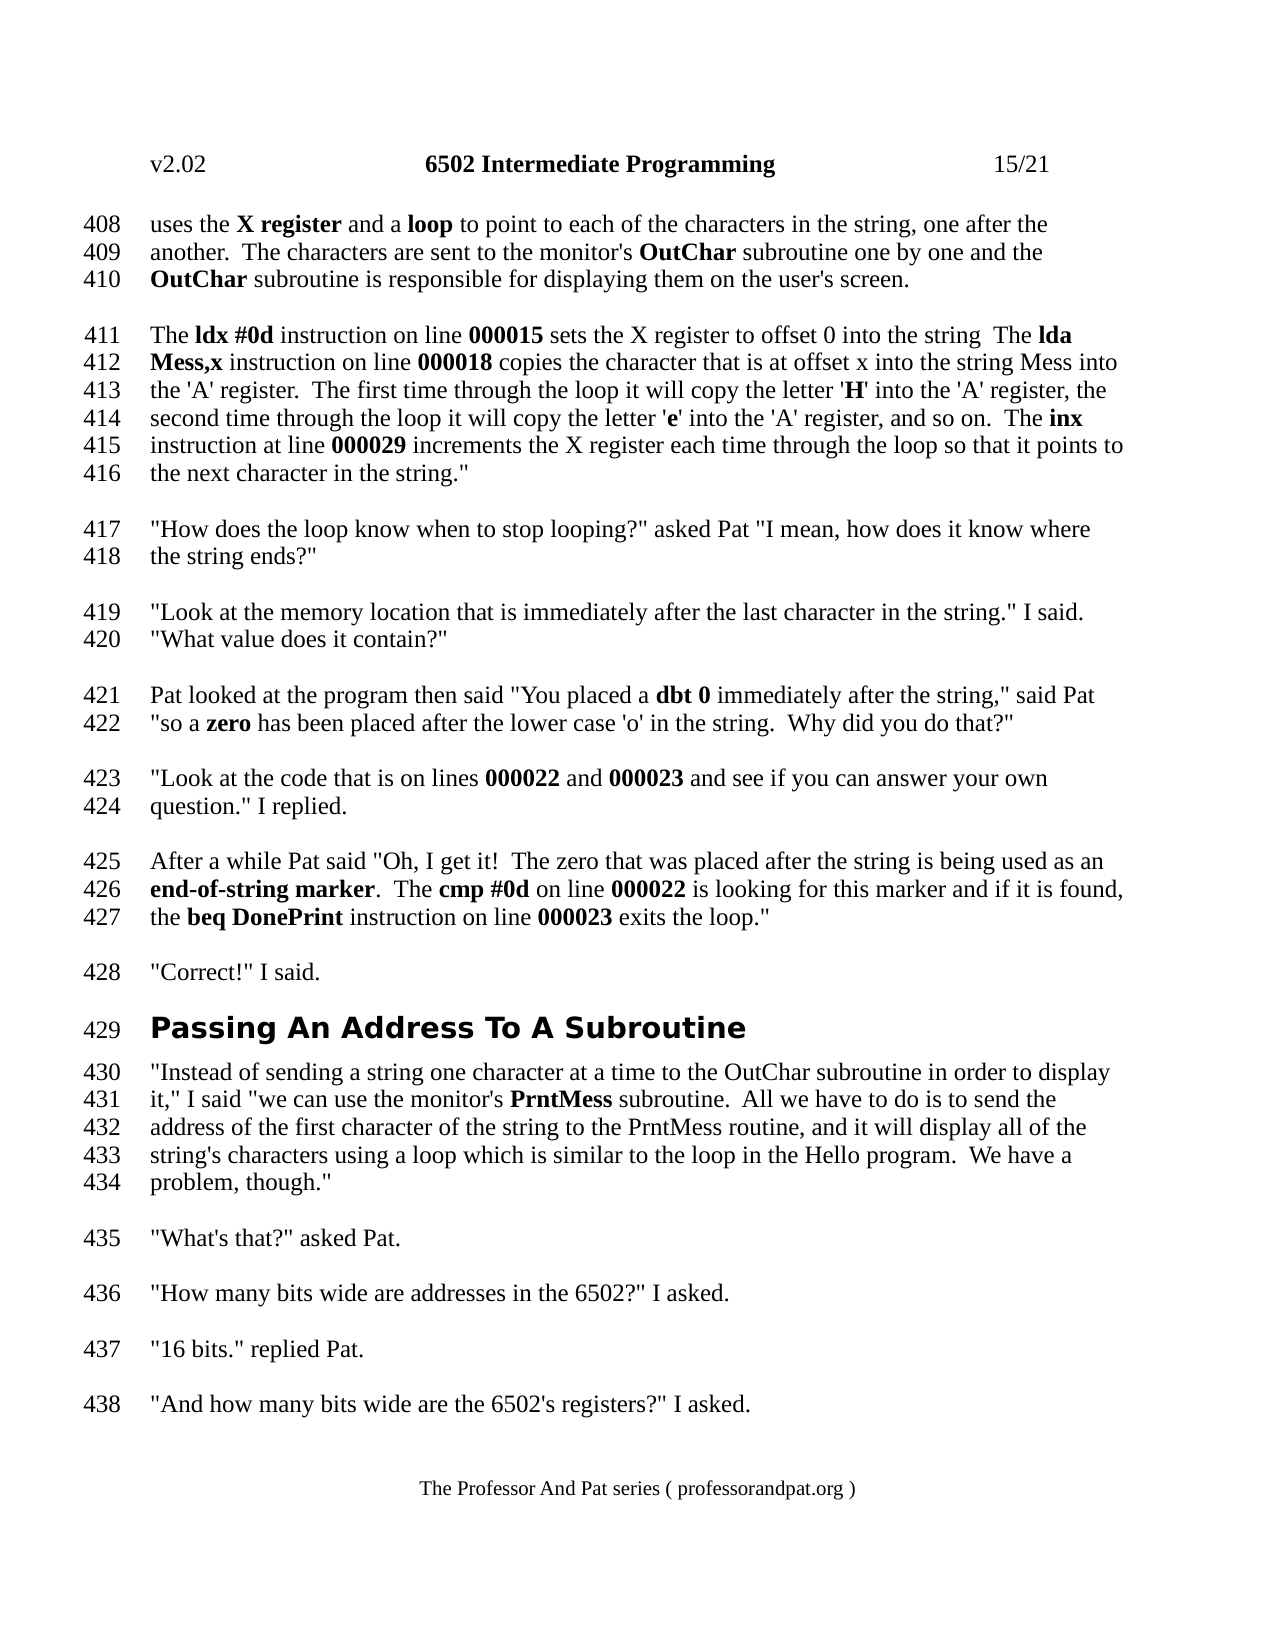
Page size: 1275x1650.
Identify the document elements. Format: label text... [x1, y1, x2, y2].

text "What's that?" asked Pat. [150, 1224, 1125, 1252]
text "Correct!" I said. [150, 958, 1125, 986]
text "How many bits wide are addresses in the 6502?" I asked. [150, 1279, 1125, 1307]
subtitle Passing An Address To A Subroutine [150, 1011, 1125, 1045]
text The ldx #0d instruction on line 000015 sets the X register to offset 0 into the string The lda Mess,x instruction on line 000018 copies the character that is at offset x into the string Mess into the 'A' register. The first time through the loop it will copy the letter 'H' into the 'A' register, the second time through the loop it will copy the letter 'e' into the 'A' register, and so on. The inx instruction at line 000029 increments the X register each time through the loop so that it points to the next character in the string." [150, 321, 1125, 487]
text "Look at the code that is on lines 000022 and 000023 and see if you can answer your own question." I replied. [150, 764, 1125, 819]
text "How does the loop know when to stop looping?" asked Pat "I mean, how does it know where the string ends?" [150, 515, 1125, 570]
text "Look at the memory location that is immediately after the last character in the string." I said. "What value does it contain?" [150, 598, 1125, 653]
text "16 bits." replied Pat. [150, 1335, 1125, 1362]
text "And how many bits wide are the 6502's registers?" I asked. [150, 1390, 1125, 1418]
text uses the X register and a loop to point to each of the characters in the string, one after the another. The characters are sent to the monitor's OutChar subroutine one by one and the OutChar subroutine is responsible for displaying them on the user's screen. [150, 210, 1125, 293]
text After a while Pat said "Oh, I get it! The zero that was placed after the string is being used as an end-of-string marker. The cmp #0d on line 000022 is looking for this marker and if it is found, the beq DonePrint instruction on line 000023 exits the loop." [150, 847, 1125, 930]
text "Instead of sending a string one character at a time to the OutChar subroutine in order to display it," I said "we can use the monitor's PrntMess subroutine. All we have to do is to send the address of the first character of the string to the PrntMess routine, and it will display all of the string's characters using a loop which is similar to the loop in the Hello program. We have a problem, though." [150, 1058, 1125, 1196]
text Pat looked at the program then said "You placed a dbt 0 immediately after the string," said Pat "so a zero has been placed after the lower case 'o' in the string. Why did you do that?" [150, 681, 1125, 736]
